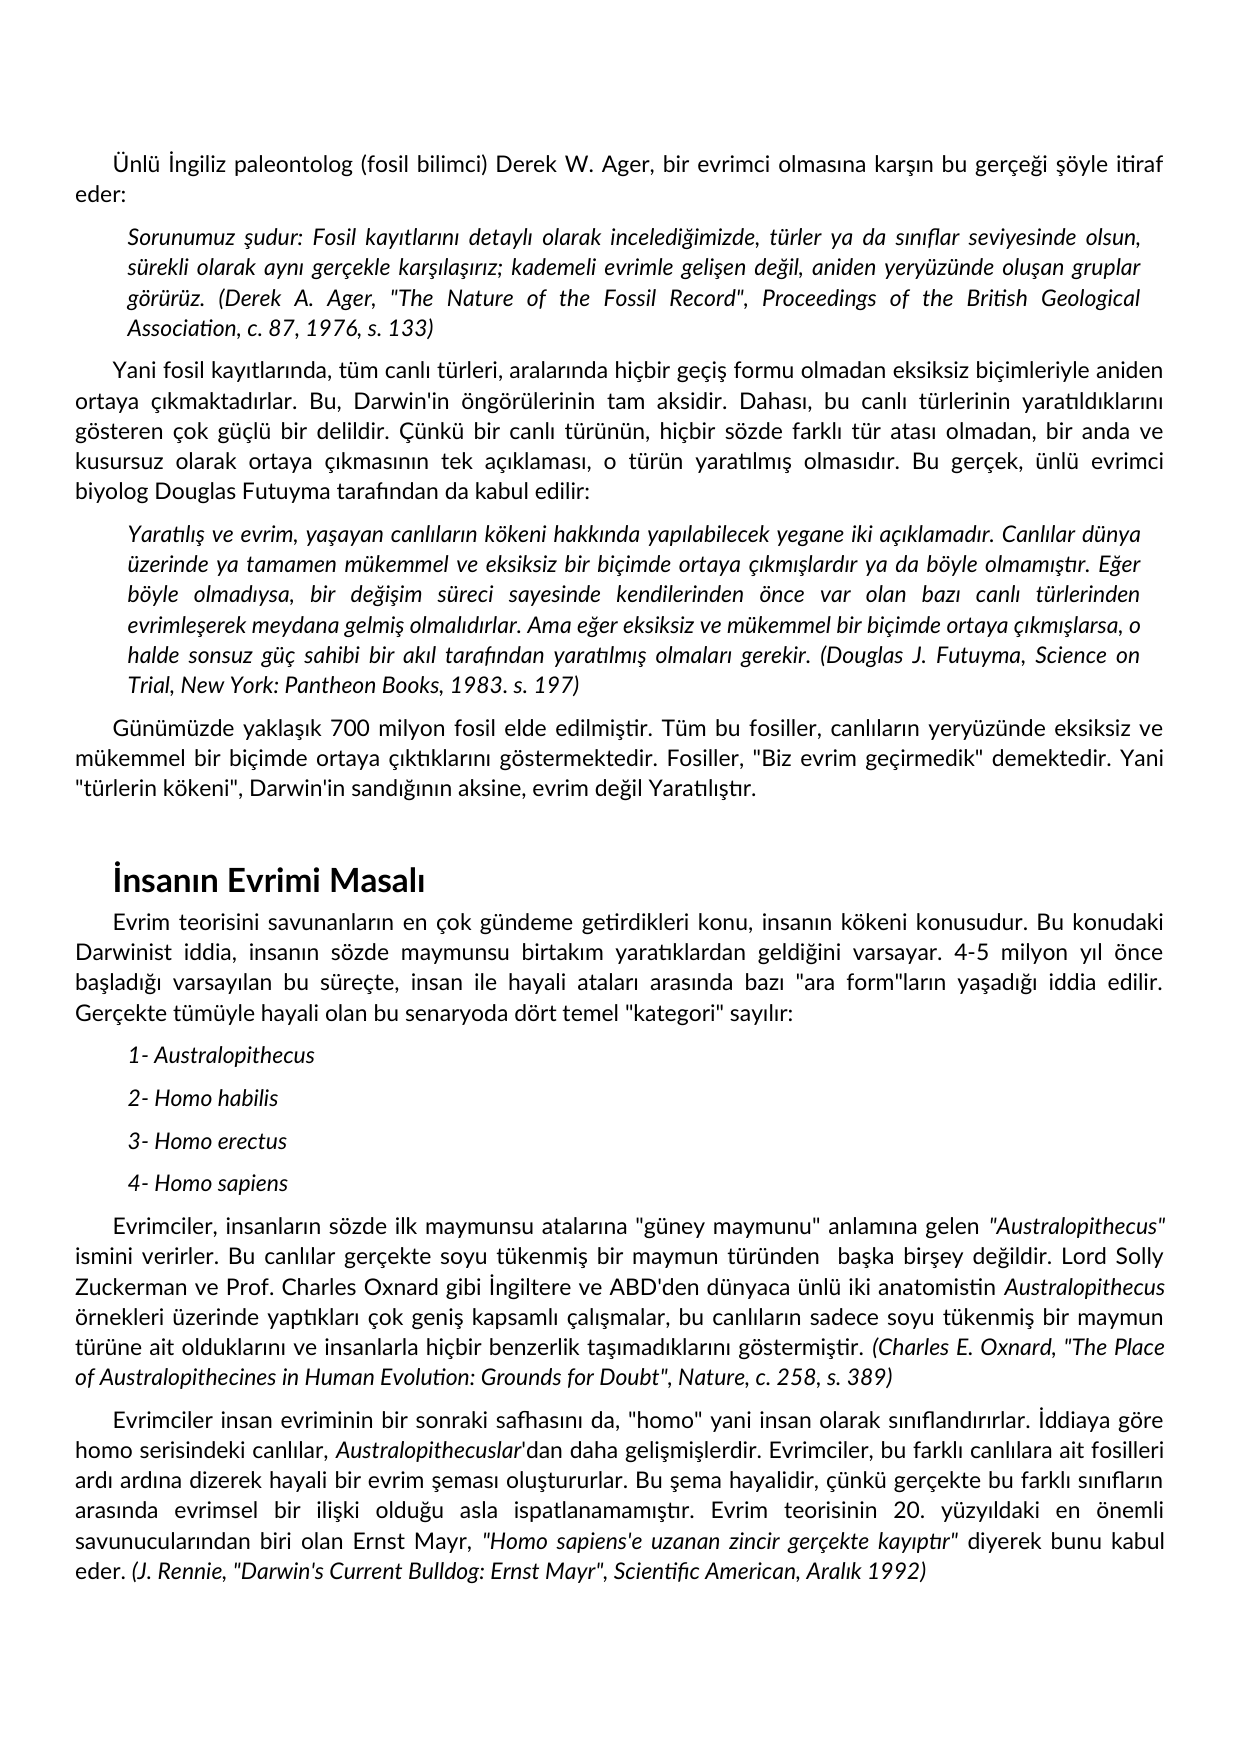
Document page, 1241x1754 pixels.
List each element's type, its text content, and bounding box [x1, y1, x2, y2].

text Evrimciler insan evriminin bir sonraki safhasını da, "homo" yani insan olarak sınıflandırırlar. İddiaya göre homo serisindeki canlılar, Australopithecuslar'dan daha gelişmişlerdir. Evrimciler, bu farklı canlılara ait fosilleri ardı ardına dizerek hayali bir evrim şeması oluştururlar. Bu şema hayalidir, çünkü gerçekte bu farklı sınıfların arasında evrimsel bir ilişki olduğu asla ispatlanamamıştır. Evrim teorisinin 20. yüzyıldaki en önemli savunucularından biri olan Ernst Mayr, "Homo sapiens'e uzanan zincir gerçekte kayıptır" diyerek bunu kabul eder. (J. Rennie, "Darwin's Current Bulldog: Ernst Mayr", Scientific American, Aralık 1992) [75, 1406, 1165, 1584]
text Evrim teorisini savunanların en çok gündeme getirdikleri konu, insanın kökeni konusudur. Bu konudaki Darwinist iddia, insanın sözde maymunsu birtakım yaratıklardan geldiğini varsayar. 4-5 milyon yıl önce başladığı varsayılan bu süreçte, insan ile hayali ataları arasında bazı "ara form"ların yaşadığı iddia edilir. Gerçekte tümüyle hayali olan bu senaryoda dört temel "kategori" sayılır: [75, 908, 1165, 1026]
text 1- Australopithecus [127, 1041, 1143, 1068]
text Günümüzde yaklaşık 700 milyon fosil elde edilmiştir. Tüm bu fosiller, canlıların yeryüzünde eksiksiz ve mükemmel bir biçimde ortaya çıktıklarını göstermektedir. Fosiller, "Biz evrim geçirmedik" demektedir. Yani "türlerin kökeni", Darwin'in sandığının aksine, evrim değil Yaratılıştır. [75, 713, 1165, 801]
text 4- Homo sapiens [127, 1169, 1143, 1197]
text Yani fosil kayıtlarında, tüm canlı türleri, aralarında hiçbir geçiş formu olmadan eksiksiz biçimleriyle aniden ortaya çıkmaktadırlar. Bu, Darwin'in öngörülerinin tam aksidir. Dahası, bu canlı türlerinin yaratıldıklarını gösteren çok güçlü bir delildir. Çünkü bir canlı türünün, hiçbir sözde farklı tür atası olmadan, bir anda ve kusursuz olarak ortaya çıkmasının tek açıklaması, o türün yaratılmış olmasıdır. Bu gerçek, ünlü evrimci biyolog Douglas Futuyma tarafından da kabul edilir: [75, 356, 1165, 504]
text Sorunumuz şudur: Fosil kayıtlarını detaylı olarak incelediğimizde, türler ya da sınıflar seviyesinde olsun, sürekli olarak aynı gerçekle karşılaşırız; kademeli evrimle gelişen değil, aniden yeryüzünde oluşan gruplar görürüz. (Derek A. Ager, "The Nature of the Fossil Record", Proceedings of the British Geological Association, c. 87, 1976, s. 133) [127, 223, 1143, 341]
subtitle İnsanın Evrimi Masalı [112, 859, 1165, 899]
text Ünlü İngiliz paleontolog (fosil bilimci) Derek W. Ager, bir evrimci olmasına karşın bu gerçeği şöyle itiraf eder: [75, 150, 1165, 208]
text 3- Homo erectus [127, 1126, 1143, 1154]
text 2- Homo habilis [127, 1084, 1143, 1111]
text Evrimciler, insanların sözde ilk maymunsu atalarına "güney maymunu" anlamına gelen "Australopithecus" ismini verirler. Bu canlılar gerçekte soyu tükenmiş bir maymun türünden başka birşey değildir. Lord Solly Zuckerman ve Prof. Charles Oxnard gibi İngiltere ve ABD'den dünyaca ünlü iki anatomistin Australopithecus örnekleri üzerinde yaptıkları çok geniş kapsamlı çalışmalar, bu canlıların sadece soyu tükenmiş bir maymun türüne ait olduklarını ve insanlarla hiçbir benzerlik taşımadıklarını göstermiştir. (Charles E. Oxnard, "The Place of Australopithecines in Human Evolution: Grounds for Doubt", Nature, c. 258, s. 389) [75, 1212, 1165, 1390]
text Yaratılış ve evrim, yaşayan canlıların kökeni hakkında yapılabilecek yegane iki açıklamadır. Canlılar dünya üzerinde ya tamamen mükemmel ve eksiksiz bir biçimde ortaya çıkmışlardır ya da böyle olmamıştır. Eğer böyle olmadıysa, bir değişim süreci sayesinde kendilerinden önce var olan bazı canlı türlerinden evrimleşerek meydana gelmiş olmalıdırlar. Ama eğer eksiksiz ve mükemmel bir biçimde ortaya çıkmışlarsa, o halde sonsuz güç sahibi bir akıl tarafından yaratılmış olmaları gerekir. (Douglas J. Futuyma, Science on Trial, New York: Pantheon Books, 1983. s. 197) [127, 520, 1143, 698]
